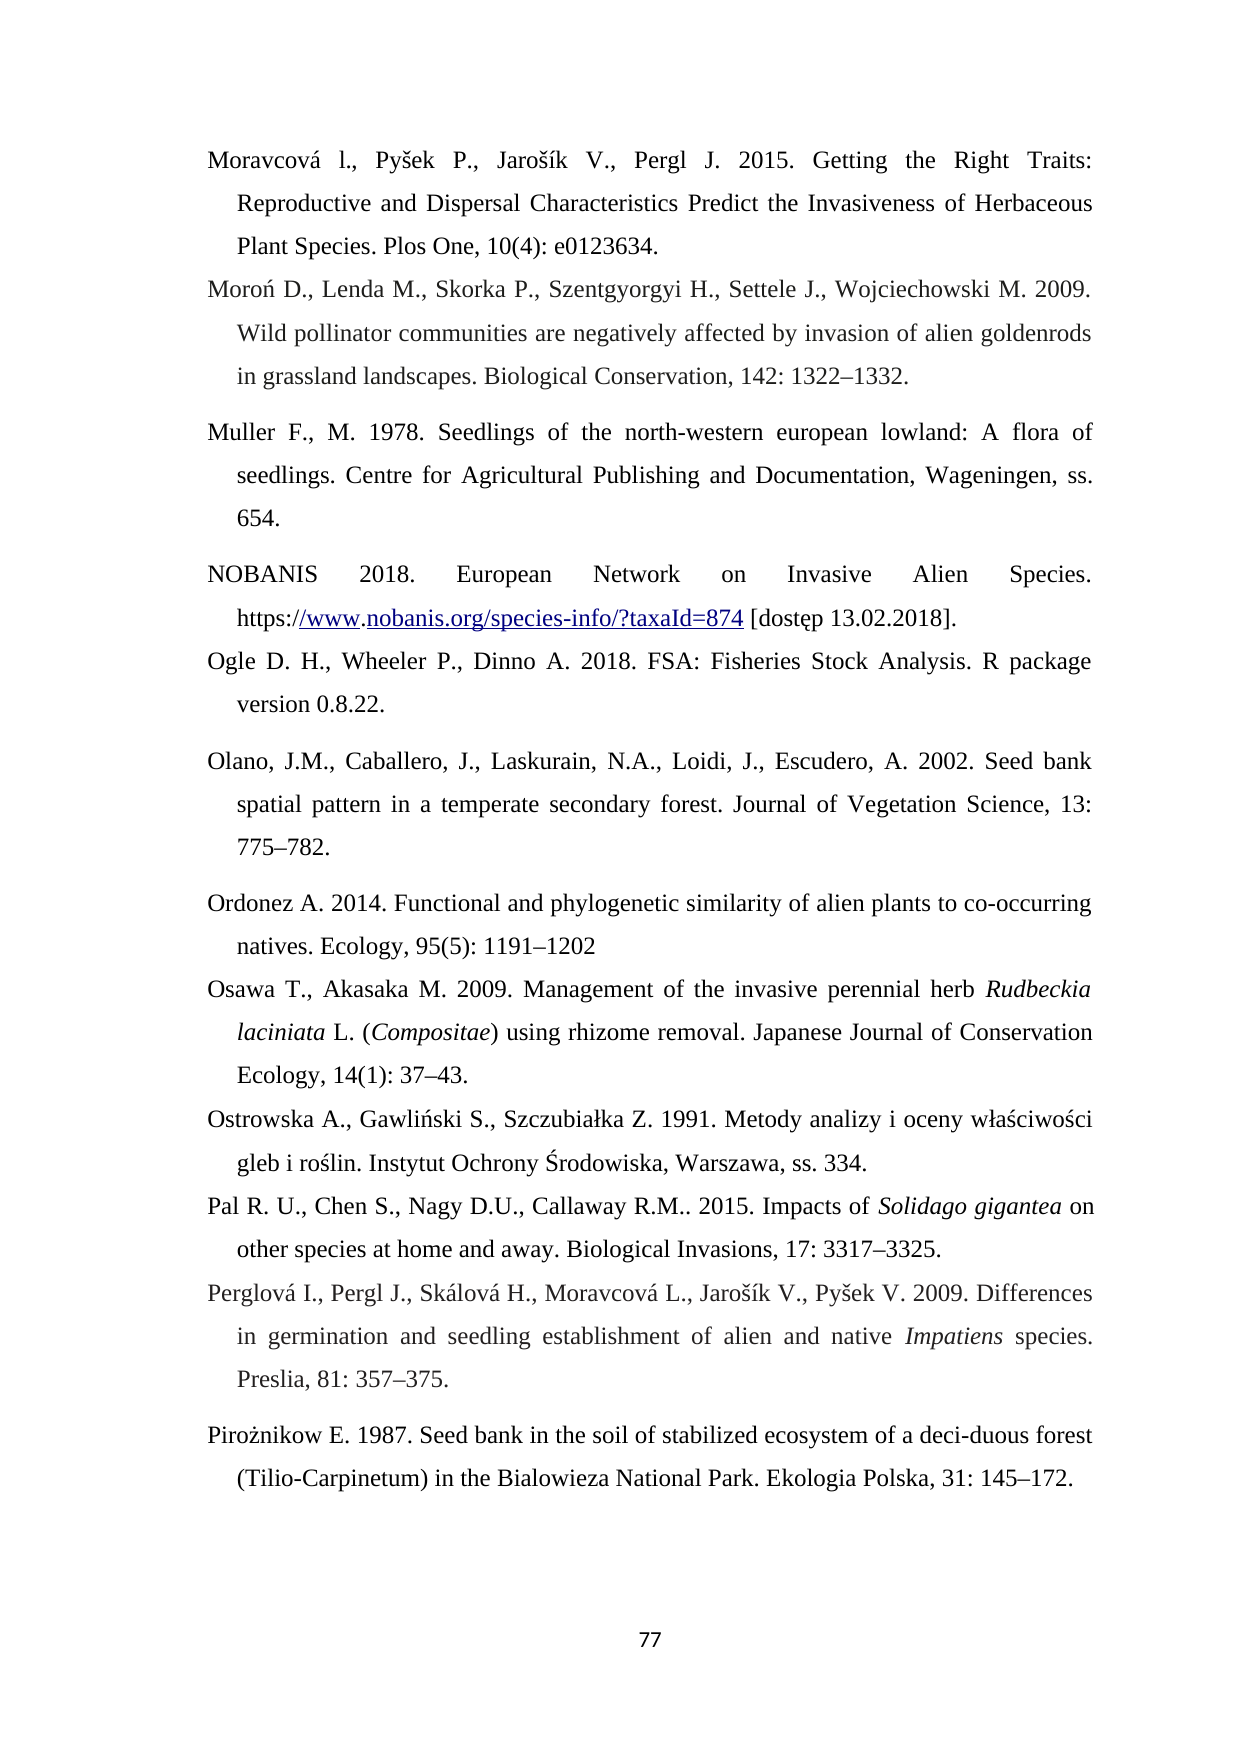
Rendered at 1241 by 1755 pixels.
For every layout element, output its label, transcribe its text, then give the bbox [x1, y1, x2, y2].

text Ostrowska A., Gawliński S., Szczubiałka Z. 1991. Metody analizy i oceny właściwości gleb i roślin. Instytut Ochrony Środowiska, Warszawa, ss. 334. [207, 1104, 1094, 1176]
text Ogle D. H., Wheeler P., Dinno A. 2018. FSA: Fisheries Stock Analysis. R package version 0.8.22. [207, 646, 1093, 718]
text NOBANIS 2018. European Network on Invasive Alien Species. https://www.nobanis.org/species-info/?taxaId=874 [dostęp 13.02.2018]. [207, 559, 1092, 631]
text Pal R. U., Chen S., Nagy D.U., Callaway R.M.. 2015. Impacts of Solidago gigantea on other species at home and away. Biological Invasions, 17: 3317–3325. [207, 1191, 1094, 1263]
text Olano, J.M., Caballero, J., Laskurain, N.A., Loidi, J., Escudero, A. 2002. Seed bank spatial pattern in a temperate secondary forest. Journal of Vegetation Science, 13: 775–782. [207, 746, 1092, 861]
text Ordonez A. 2014. Functional and phylogenetic similarity of alien plants to co-occurring natives. Ecology, 95(5): 1191–1202 [207, 888, 1093, 960]
text Moroń D., Lenda M., Skorka P., Szentgyorgyi H., Settele J., Wojciechowski M. 2009. Wild pollinator communities are negatively affected by invasion of alien goldenrods in grassland landscapes. Biological Conservation, 142: 1322–1332. [207, 274, 1093, 389]
text Osawa T., Akasaka M. 2009. Management of the invasive perennial herb Rudbeckia laciniata L. (Compositae) using rhizome removal. Japanese Journal of Conservation Ecology, 14(1): 37–43. [207, 974, 1093, 1089]
text Moravcová l., Pyšek P., Jarošík V., Pergl J. 2015. Getting the Right Traits: Reproductive and Dispersal Characteristics Predict the Invasiveness of Herbaceous Plant Species. Plos One, 10(4): e0123634. [207, 145, 1093, 260]
text Perglová I., Pergl J., Skálová H., Moravcová L., Jarošík V., Pyšek V. 2009. Differences in germination and seedling establishment of alien and native Impatiens species. Preslia, 81: 357–375. [207, 1278, 1093, 1393]
text Pirożnikow E. 1987. Seed bank in the soil of stabilized ecosystem of a deci-duous forest (Tilio-Carpinetum) in the Bialowieza National Park. Ekologia Polska, 31: 145–172. [207, 1420, 1093, 1492]
text Muller F., M. 1978. Seedlings of the north-western european lowland: A flora of seedlings. Centre for Agricultural Publishing and Documentation, Wageningen, ss. 654. [207, 417, 1094, 532]
